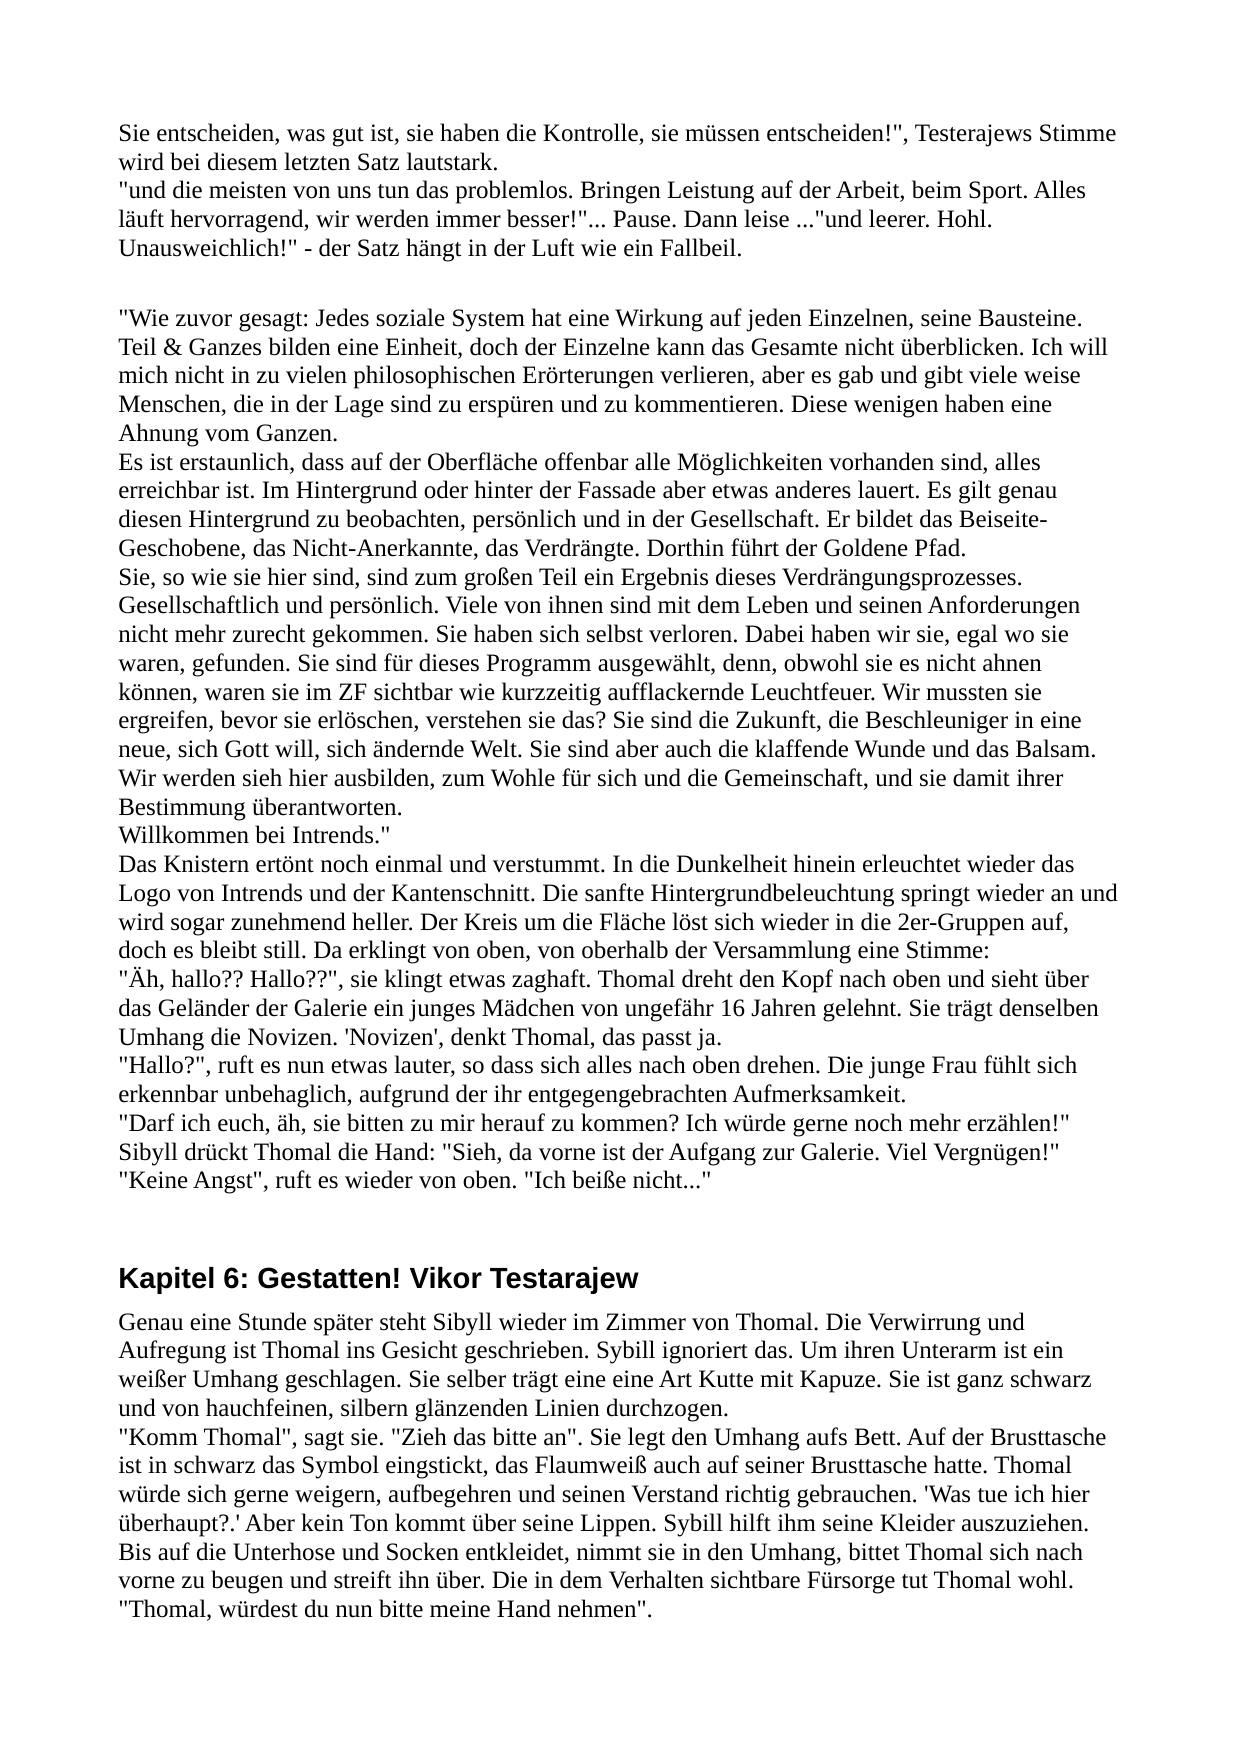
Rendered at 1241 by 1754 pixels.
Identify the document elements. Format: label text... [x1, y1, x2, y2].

text "Wie zuvor gesagt: Jedes soziale System hat eine Wirkung auf jeden Einzelnen, seine Bausteine. Teil & Ganzes bilden eine Einheit, doch der Einzelne kann das Gesamte nicht überblicken. Ich will mich nicht in zu vielen philosophischen Erörterungen verlieren, aber es gab und gibt viele weise Menschen, die in der Lage sind zu erspüren und zu kommentieren. Diese wenigen haben eine Ahnung vom Ganzen. [118, 303, 1122, 447]
text "Äh, hallo?? Hallo??", sie klingt etwas zaghaft. Thomal dreht den Kopf nach oben und sieht über das Geländer der Galerie ein junges Mädchen von ungefähr 16 Jahren gelehnt. Sie trägt denselben Umhang die Novizen. 'Novizen', denkt Thomal, das passt ja. [118, 964, 1122, 1051]
text "Darf ich euch, äh, sie bitten zu mir herauf zu kommen? Ich würde gerne noch mehr erzählen!" [118, 1108, 1122, 1137]
text "Thomal, würdest du nun bitte meine Hand nehmen". [118, 1594, 1122, 1623]
text Genau eine Stunde später steht Sibyll wieder im Zimmer von Thomal. Die Verwirrung und Aufregung ist Thomal ins Gesicht geschrieben. Sybill ignoriert das. Um ihren Unterarm ist ein weißer Umhang geschlagen. Sie selber trägt eine eine Art Kutte mit Kapuze. Sie ist ganz schwarz und von hauchfeinen, silbern glänzenden Linien durchzogen. [118, 1307, 1122, 1422]
text Das Knistern ertönt noch einmal und verstummt. In die Dunkelheit hinein erleuchtet wieder das Logo von Intrends und der Kantenschnitt. Die sanfte Hintergrundbeleuchtung springt wieder an und wird sogar zunehmend heller. Der Kreis um die Fläche löst sich wieder in die 2er-Gruppen auf, doch es bleibt still. Da erklingt von oben, von oberhalb der Versammlung eine Stimme: [118, 849, 1122, 964]
text "Keine Angst", ruft es wieder von oben. "Ich beiße nicht..." [118, 1166, 1122, 1194]
text Wir werden sieh hier ausbilden, zum Wohle für sich und die Gemeinschaft, und sie damit ihrer Bestimmung überantworten. [118, 763, 1122, 821]
text "und die meisten von uns tun das problemlos. Bringen Leistung auf der Arbeit, beim Sport. Alles läuft hervorragend, wir werden immer besser!"... Pause. Dann leise ..."und leerer. Hohl. Unausweichlich!" - der Satz hängt in der Luft wie ein Fallbeil. [118, 176, 1122, 262]
text Sie, so wie sie hier sind, sind zum großen Teil ein Ergebnis dieses Verdrängungsprozesses. Gesellschaftlich und persönlich. Viele von ihnen sind mit dem Leben und seinen Anforderungen nicht mehr zurecht gekommen. Sie haben sich selbst verloren. Dabei haben wir sie, egal wo sie waren, gefunden. Sie sind für dieses Programm ausgewählt, denn, obwohl sie es nicht ahnen können, waren sie im ZF sichtbar wie kurzzeitig aufflackernde Leuchtfeuer. Wir mussten sie ergreifen, bevor sie erlöschen, verstehen sie das? Sie sind die Zukunft, die Beschleuniger in eine neue, sich Gott will, sich ändernde Welt. Sie sind aber auch die klaffende Wunde und das Balsam. [118, 562, 1122, 763]
text "Komm Thomal", sagt sie. "Zieh das bitte an". Sie legt den Umhang aufs Bett. Auf der Brusttasche ist in schwarz das Symbol eingstickt, das Flaumweiß auch auf seiner Brusttasche hatte. Thomal würde sich gerne weigern, aufbegehren und seinen Verstand richtig gebrauchen. 'Was tue ich hier überhaupt?.' Aber kein Ton kommt über seine Lippen. Sybill hilft ihm seine Kleider auszuziehen. Bis auf die Unterhose und Socken entkleidet, nimmt sie in den Umhang, bittet Thomal sich nach vorne zu beugen und streift ihn über. Die in dem Verhalten sichtbare Fürsorge tut Thomal wohl. [118, 1422, 1122, 1594]
subtitle Kapitel 6: Gestatten! Vikor Testarajew [118, 1261, 1122, 1294]
text "Hallo?", ruft es nun etwas lauter, so dass sich alles nach oben drehen. Die junge Frau fühlt sich erkennbar unbehaglich, aufgrund der ihr entgegengebrachten Aufmerksamkeit. [118, 1051, 1122, 1108]
text Sibyll drückt Thomal die Hand: "Sieh, da vorne ist der Aufgang zur Galerie. Viel Vergnügen!" [118, 1137, 1122, 1166]
text Willkommen bei Intrends." [118, 821, 1122, 849]
text Sie entscheiden, was gut ist, sie haben die Kontrolle, sie müssen entscheiden!", Testerajews Stimme wird bei diesem letzten Satz lautstark. [118, 118, 1122, 176]
text Es ist erstaunlich, dass auf der Oberfläche offenbar alle Möglichkeiten vorhanden sind, alles erreichbar ist. Im Hintergrund oder hinter der Fassade aber etwas anderes lauert. Es gilt genau diesen Hintergrund zu beobachten, persönlich und in der Gesellschaft. Er bildet das Beiseite-Geschobene, das Nicht-Anerkannte, das Verdrängte. Dorthin führt der Goldene Pfad. [118, 447, 1122, 562]
